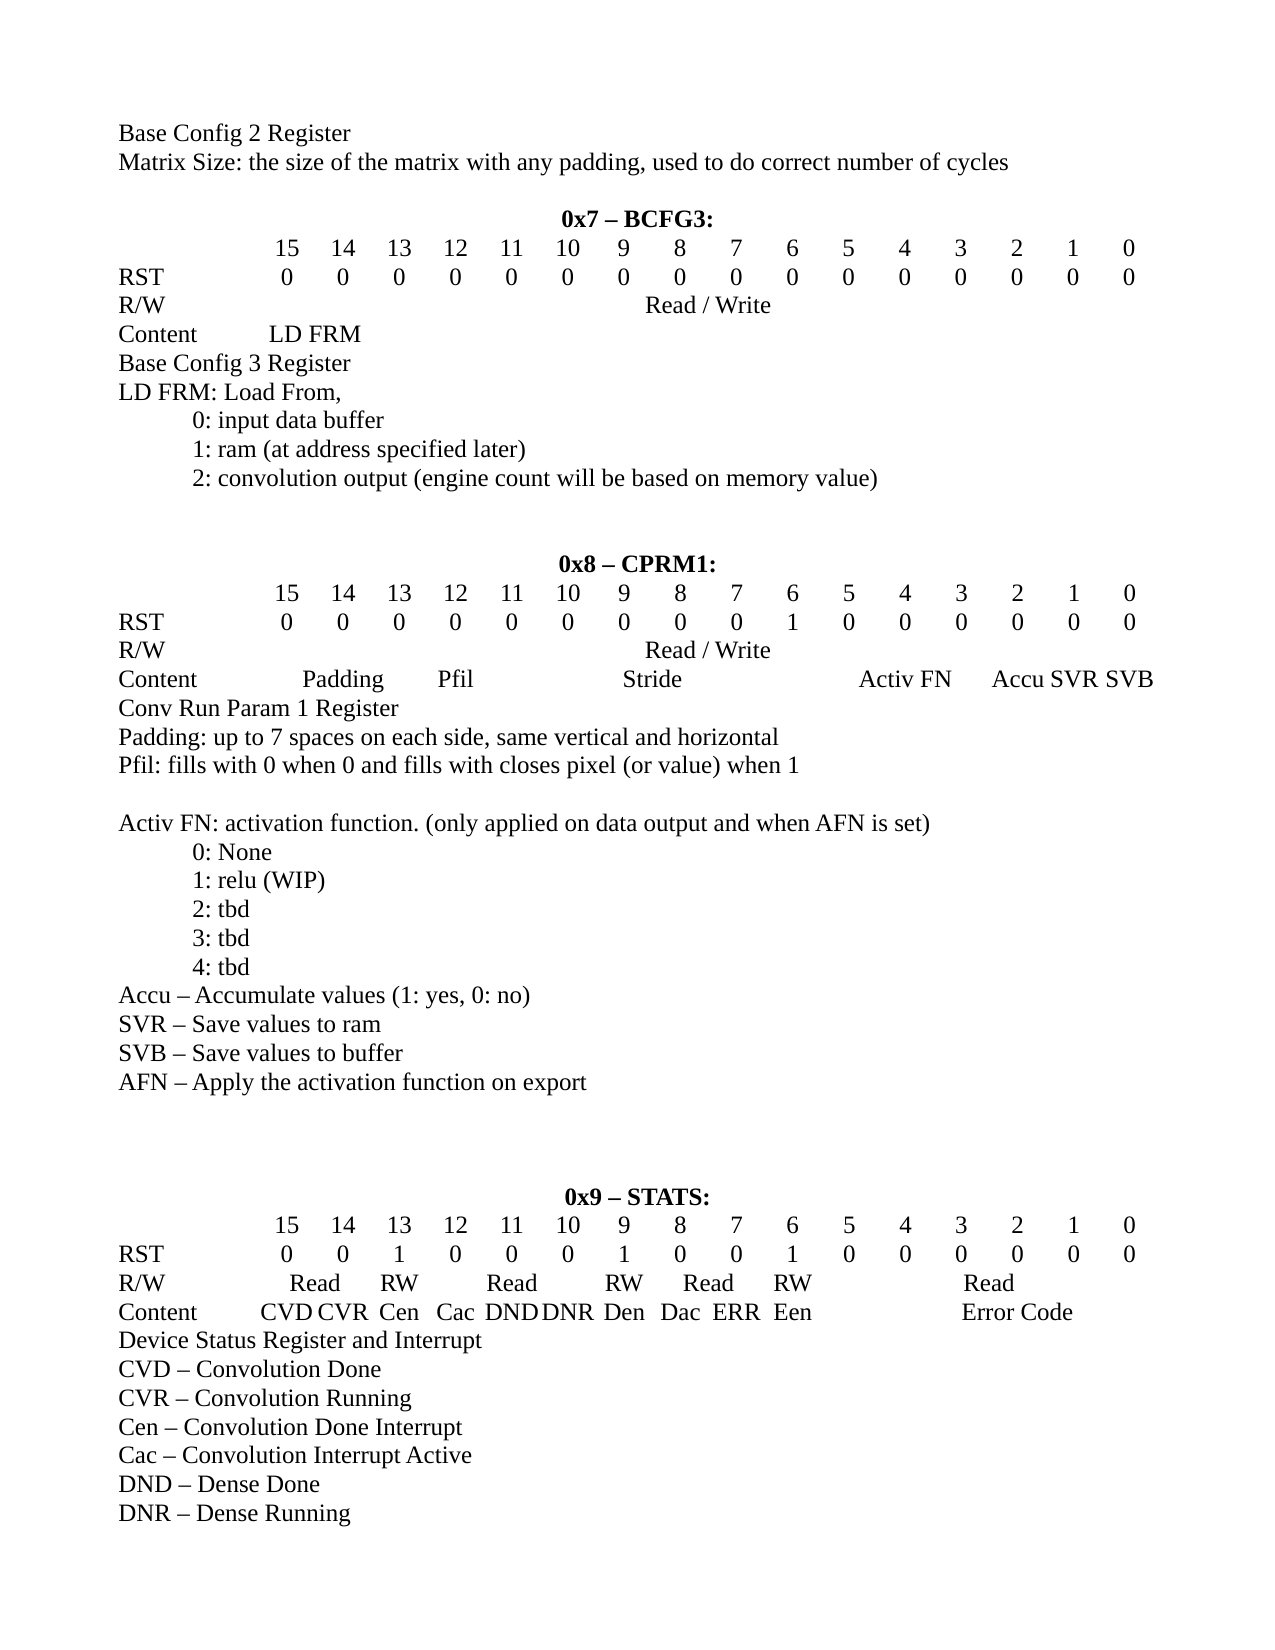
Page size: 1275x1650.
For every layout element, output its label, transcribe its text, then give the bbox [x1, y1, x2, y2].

table_cell Padding [259, 664, 427, 693]
table_cell 0 [427, 607, 483, 636]
table_cell RW [371, 1268, 427, 1297]
table_header 10 [540, 1211, 596, 1239]
table_header 11 [484, 1211, 540, 1239]
table_header 7 [708, 1211, 764, 1239]
text DND – Dense Done [118, 1469, 1157, 1498]
text 2: tbd [118, 894, 1157, 923]
table_header 15 [259, 233, 315, 262]
table_cell 0 [1101, 262, 1157, 291]
table_cell 0 [1046, 1239, 1102, 1268]
table_header 4 [877, 578, 933, 607]
table_cell 0 [708, 1239, 764, 1268]
table_cell 0 [933, 1239, 989, 1268]
text Accu – Accumulate values (1: yes, 0: no) [118, 981, 1157, 1009]
text Device Status Register and Interrupt [118, 1326, 1157, 1354]
table_header 7 [708, 233, 764, 262]
text 4: tbd [118, 952, 1157, 981]
table_cell 1 [764, 1239, 821, 1268]
table_header 14 [315, 578, 371, 607]
text 0x7 – BCFG3: [118, 204, 1157, 233]
table_cell 1 [596, 1239, 652, 1268]
text 3: tbd [118, 923, 1157, 952]
table_header 14 [315, 233, 371, 262]
table_cell [707, 319, 763, 348]
table_header [118, 1211, 258, 1239]
table_cell 0 [259, 1239, 315, 1268]
table_cell 0 [540, 1239, 596, 1268]
table_cell 0 [820, 262, 876, 291]
text DNR – Dense Running [118, 1498, 1157, 1527]
table_header 12 [427, 578, 483, 607]
table_cell [1099, 319, 1157, 348]
text Base Config 3 Register [118, 348, 1157, 377]
table_cell [987, 319, 1043, 348]
table_cell Pfil [427, 664, 483, 693]
table_cell [539, 319, 595, 348]
text Cac – Convolution Interrupt Active [118, 1441, 1157, 1469]
text SVR – Save values to ram [118, 1009, 1157, 1038]
table_cell 0 [1102, 607, 1157, 636]
table_cell 0 [709, 607, 764, 636]
table_cell 0 [596, 607, 652, 636]
text SVB – Save values to buffer [118, 1038, 1157, 1067]
table_header 2 [989, 233, 1045, 262]
table_cell Read / Write [259, 291, 1157, 319]
table_cell Read [652, 1268, 764, 1297]
text Base Config 2 Register [118, 118, 1157, 147]
table_cell 0 [427, 262, 483, 291]
table_header 8 [652, 1211, 708, 1239]
table_header 2 [990, 578, 1046, 607]
table_header 1 [1045, 233, 1101, 262]
table_header 15 [259, 1211, 315, 1239]
text Pfil: fills with 0 when 0 and fills with closes pixel (or value) when 1 [118, 751, 1157, 779]
table_cell Activ FN [821, 664, 989, 693]
table_cell 0 [652, 1239, 708, 1268]
table_header 9 [596, 233, 652, 262]
table_header 11 [484, 578, 540, 607]
table_cell Cac [427, 1297, 483, 1326]
table_header 13 [371, 1211, 427, 1239]
text Matrix Size: the size of the matrix with any padding, used to do correct number of cycles [118, 147, 1157, 176]
table_cell R/W [118, 291, 259, 319]
table_cell [483, 319, 539, 348]
text CVR – Convolution Running [118, 1383, 1157, 1412]
table_header 10 [540, 578, 596, 607]
table_header 3 [933, 1211, 989, 1239]
table_cell LD FRM [259, 319, 371, 348]
table_header 13 [371, 578, 427, 607]
table_header 12 [427, 1211, 483, 1239]
table_cell 1 [371, 1239, 427, 1268]
table_cell 0 [484, 607, 540, 636]
table_header 10 [540, 233, 596, 262]
text CVD – Convolution Done [118, 1354, 1157, 1383]
text 0: input data buffer [118, 406, 1157, 434]
table_cell 0 [933, 607, 989, 636]
table_cell ERR [708, 1297, 764, 1326]
table_header 5 [820, 233, 876, 262]
table_cell RW [596, 1268, 652, 1297]
table_cell DNR [540, 1297, 596, 1326]
table_header 6 [764, 1211, 821, 1239]
table_cell R/W [118, 636, 258, 664]
table_cell 0 [708, 262, 764, 291]
table_cell SVR [1046, 664, 1102, 693]
table_cell 0 [877, 607, 933, 636]
table_header 5 [821, 578, 877, 607]
table_cell Read / Write [259, 636, 1157, 664]
table_header 3 [933, 233, 989, 262]
table_cell 0 [1046, 607, 1102, 636]
table_cell 0 [876, 262, 932, 291]
table_cell 0 [990, 607, 1046, 636]
table_cell SVB [1102, 664, 1157, 693]
text Conv Run Param 1 Register [118, 693, 1157, 722]
table_header 14 [315, 1211, 371, 1239]
table_header 1 [1046, 578, 1102, 607]
text 1: relu (WIP) [118, 866, 1157, 894]
table_cell Read [259, 1268, 371, 1297]
table_header 2 [989, 1211, 1046, 1239]
table_header 15 [259, 578, 315, 607]
table_cell 1 [765, 607, 821, 636]
table_cell 0 [259, 262, 315, 291]
table_header 0 [1102, 1211, 1157, 1239]
table_cell CVD [259, 1297, 315, 1326]
table_cell RW [764, 1268, 821, 1297]
table_header [118, 578, 258, 607]
table_cell 0 [315, 607, 371, 636]
table_cell Content [118, 664, 258, 693]
text 1: ram (at address specified later) [118, 434, 1157, 463]
text LD FRM: Load From, [118, 377, 1157, 406]
table_cell [1043, 319, 1099, 348]
table_cell 0 [540, 262, 596, 291]
text 0x8 – CPRM1: [118, 549, 1157, 578]
text Activ FN: activation function. (only applied on data output and when AFN is set) [118, 808, 1157, 837]
table_cell Den [596, 1297, 652, 1326]
table_header 4 [878, 1211, 933, 1239]
table_cell RST [118, 1239, 258, 1268]
table_cell [821, 1297, 878, 1326]
table_cell [427, 319, 483, 348]
table_cell Een [764, 1297, 821, 1326]
table_header 6 [765, 578, 821, 607]
table_cell Content [118, 1297, 258, 1326]
table_cell [931, 319, 987, 348]
table_cell 0 [371, 262, 427, 291]
table_cell 0 [259, 607, 315, 636]
table_cell Cen [371, 1297, 427, 1326]
table_cell 0 [989, 1239, 1046, 1268]
table_cell 0 [427, 1239, 483, 1268]
table_header 9 [596, 578, 652, 607]
table_header 5 [821, 1211, 878, 1239]
text 2: convolution output (engine count will be based on memory value) [118, 463, 1157, 492]
table_header 9 [596, 1211, 652, 1239]
table_cell RST [118, 607, 258, 636]
table_header 0 [1102, 578, 1157, 607]
table_header 6 [764, 233, 820, 262]
table_header 1 [1046, 1211, 1102, 1239]
table_cell 0 [540, 607, 596, 636]
table_header 11 [483, 233, 539, 262]
table_cell RST [118, 262, 259, 291]
table_cell [651, 319, 707, 348]
text 0x9 – STATS: [118, 1182, 1157, 1211]
text Padding: up to 7 spaces on each side, same vertical and horizontal [118, 722, 1157, 751]
table_cell 0 [933, 262, 989, 291]
table_cell 0 [652, 262, 708, 291]
table_cell 0 [1045, 262, 1101, 291]
table_cell 0 [483, 262, 539, 291]
table_header 4 [876, 233, 932, 262]
table_cell DND [484, 1297, 540, 1326]
table_cell 0 [315, 1239, 371, 1268]
table_cell 0 [878, 1239, 933, 1268]
table_header 8 [652, 578, 708, 607]
table_cell Dac [652, 1297, 708, 1326]
table_cell Stride [484, 664, 821, 693]
table_header 13 [371, 233, 427, 262]
text AFN – Apply the activation function on export [118, 1067, 1157, 1096]
table_cell [595, 319, 651, 348]
table_header 12 [427, 233, 483, 262]
table_cell Content [118, 319, 259, 348]
table_header 7 [709, 578, 764, 607]
table_cell [371, 319, 427, 348]
table_cell [763, 319, 819, 348]
table_cell Error Code [878, 1297, 1157, 1326]
table_cell 0 [989, 262, 1045, 291]
text 0: None [118, 837, 1157, 866]
table_cell 0 [315, 262, 371, 291]
table_cell 0 [764, 262, 820, 291]
table_header 0 [1101, 233, 1157, 262]
table_cell [875, 319, 931, 348]
table_cell 0 [371, 607, 427, 636]
table_cell Read [821, 1268, 1157, 1297]
text Cen – Convolution Done Interrupt [118, 1412, 1157, 1441]
table_cell 0 [821, 1239, 878, 1268]
table_cell [819, 319, 875, 348]
table_cell Read [427, 1268, 596, 1297]
table_cell 0 [596, 262, 652, 291]
table_header 8 [652, 233, 708, 262]
table_cell Accu [990, 664, 1046, 693]
table_cell 0 [484, 1239, 540, 1268]
table_cell CVR [315, 1297, 371, 1326]
table_header 3 [933, 578, 989, 607]
table_header [118, 233, 259, 262]
table_cell 0 [821, 607, 877, 636]
table_cell 0 [652, 607, 708, 636]
table_cell 0 [1102, 1239, 1157, 1268]
table_cell R/W [118, 1268, 258, 1297]
